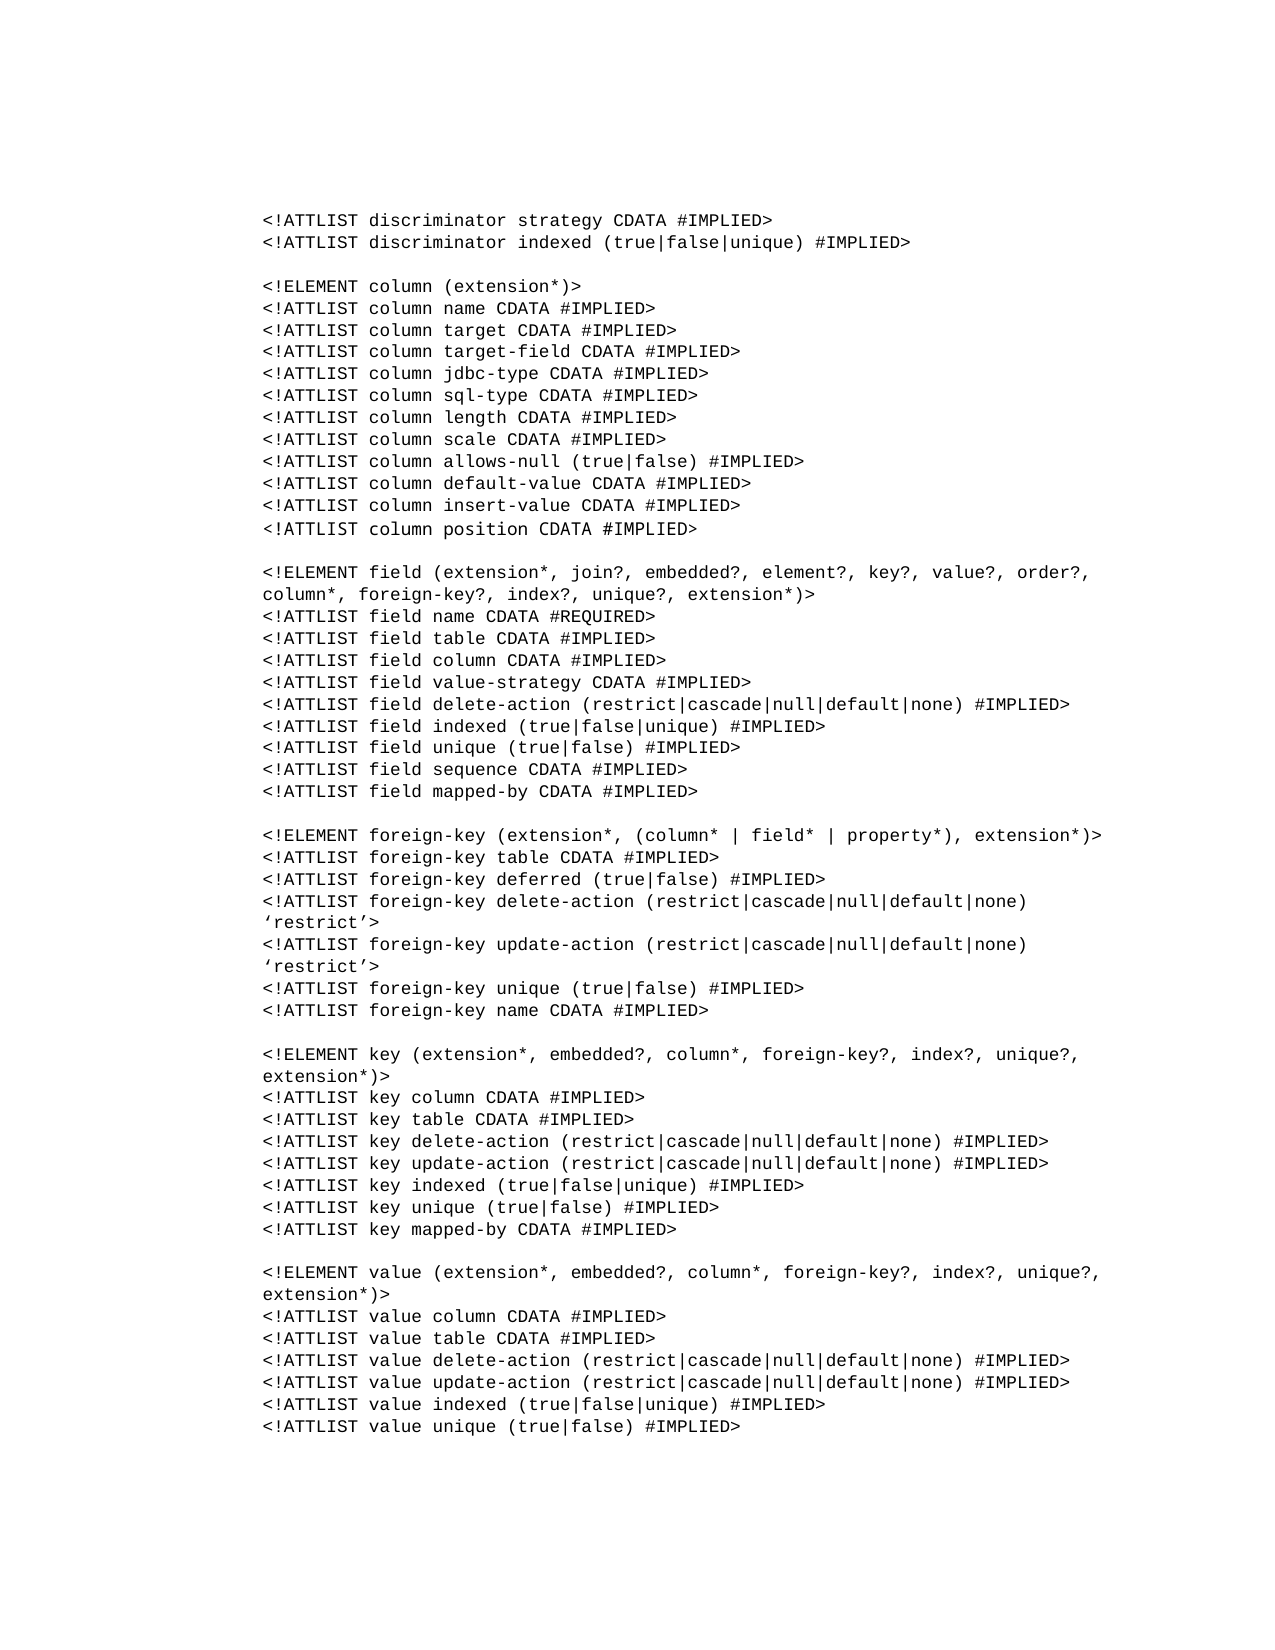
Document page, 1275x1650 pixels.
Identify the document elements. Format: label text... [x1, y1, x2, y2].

text <!ATTLIST key indexed (true|false|unique) #IMPLIED> [262, 1175, 1125, 1197]
text <!ATTLIST column insert-value CDATA #IMPLIED> [262, 494, 1125, 516]
text <!ATTLIST value unique (true|false) #IMPLIED> [262, 1415, 1125, 1437]
text <!ATTLIST field sequence CDATA #IMPLIED> [262, 759, 1125, 781]
text <!ATTLIST value table CDATA #IMPLIED> [262, 1328, 1125, 1350]
text <!ATTLIST field indexed (true|false|unique) #IMPLIED> [262, 715, 1125, 737]
text <!ATTLIST foreign-key unique (true|false) #IMPLIED> [262, 978, 1125, 1000]
text <!ELEMENT field (extension*, join?, embedded?, element?, key?, value?, order?, column*, foreign-key?, index?, unique?, extension*)> [262, 562, 1125, 606]
text <!ATTLIST field column CDATA #IMPLIED> [262, 650, 1125, 672]
text <!ATTLIST column name CDATA #IMPLIED> [262, 297, 1125, 319]
text <!ATTLIST foreign-key table CDATA #IMPLIED> [262, 847, 1125, 868]
text <!ATTLIST discriminator indexed (true|false|unique) #IMPLIED> [262, 232, 1125, 254]
text <!ATTLIST foreign-key update-action (restrict|cascade|null|default|none) ‘restrict’> [262, 934, 1125, 978]
text <!ATTLIST column target-field CDATA #IMPLIED> [262, 341, 1125, 363]
text <!ATTLIST column sql-type CDATA #IMPLIED> [262, 385, 1125, 407]
text <!ATTLIST column scale CDATA #IMPLIED> [262, 429, 1125, 451]
text <!ATTLIST foreign-key deferred (true|false) #IMPLIED> [262, 868, 1125, 890]
text <!ATTLIST key mapped-by CDATA #IMPLIED> [262, 1218, 1125, 1240]
text <!ATTLIST key table CDATA #IMPLIED> [262, 1109, 1125, 1131]
text <!ELEMENT column (extension*)> [262, 276, 1125, 297]
text <!ATTLIST column jdbc-type CDATA #IMPLIED> [262, 363, 1125, 385]
text <!ATTLIST discriminator strategy CDATA #IMPLIED> [262, 210, 1125, 232]
text <!ATTLIST key unique (true|false) #IMPLIED> [262, 1197, 1125, 1218]
text <!ATTLIST column allows-null (true|false) #IMPLIED> [262, 451, 1125, 472]
text <!ATTLIST field name CDATA #REQUIRED> [262, 606, 1125, 628]
text <!ATTLIST field mapped-by CDATA #IMPLIED> [262, 781, 1125, 803]
text <!ATTLIST column position CDATA #IMPLIED> [262, 516, 1125, 540]
text <!ATTLIST key column CDATA #IMPLIED> [262, 1087, 1125, 1109]
text <!ATTLIST field unique (true|false) #IMPLIED> [262, 737, 1125, 759]
text <!ATTLIST field table CDATA #IMPLIED> [262, 628, 1125, 650]
text <!ATTLIST value column CDATA #IMPLIED> [262, 1306, 1125, 1328]
text <!ATTLIST column default-value CDATA #IMPLIED> [262, 472, 1125, 494]
text <!ELEMENT foreign-key (extension*, (column* | field* | property*), extension*)> [262, 825, 1125, 847]
text <!ATTLIST key delete-action (restrict|cascade|null|default|none) #IMPLIED> [262, 1131, 1125, 1153]
text <!ATTLIST value delete-action (restrict|cascade|null|default|none) #IMPLIED> [262, 1350, 1125, 1372]
text <!ATTLIST foreign-key name CDATA #IMPLIED> [262, 1000, 1125, 1022]
text <!ATTLIST field delete-action (restrict|cascade|null|default|none) #IMPLIED> [262, 693, 1125, 715]
text <!ATTLIST column target CDATA #IMPLIED> [262, 319, 1125, 341]
text <!ATTLIST value update-action (restrict|cascade|null|default|none) #IMPLIED> [262, 1372, 1125, 1393]
text <!ATTLIST value indexed (true|false|unique) #IMPLIED> [262, 1393, 1125, 1415]
text <!ELEMENT value (extension*, embedded?, column*, foreign-key?, index?, unique?, extension*)> [262, 1262, 1125, 1306]
text <!ATTLIST field value-strategy CDATA #IMPLIED> [262, 672, 1125, 693]
text <!ATTLIST column length CDATA #IMPLIED> [262, 407, 1125, 429]
text <!ELEMENT key (extension*, embedded?, column*, foreign-key?, index?, unique?, extension*)> [262, 1043, 1125, 1087]
text <!ATTLIST foreign-key delete-action (restrict|cascade|null|default|none) ‘restrict’> [262, 890, 1125, 934]
text <!ATTLIST key update-action (restrict|cascade|null|default|none) #IMPLIED> [262, 1153, 1125, 1175]
